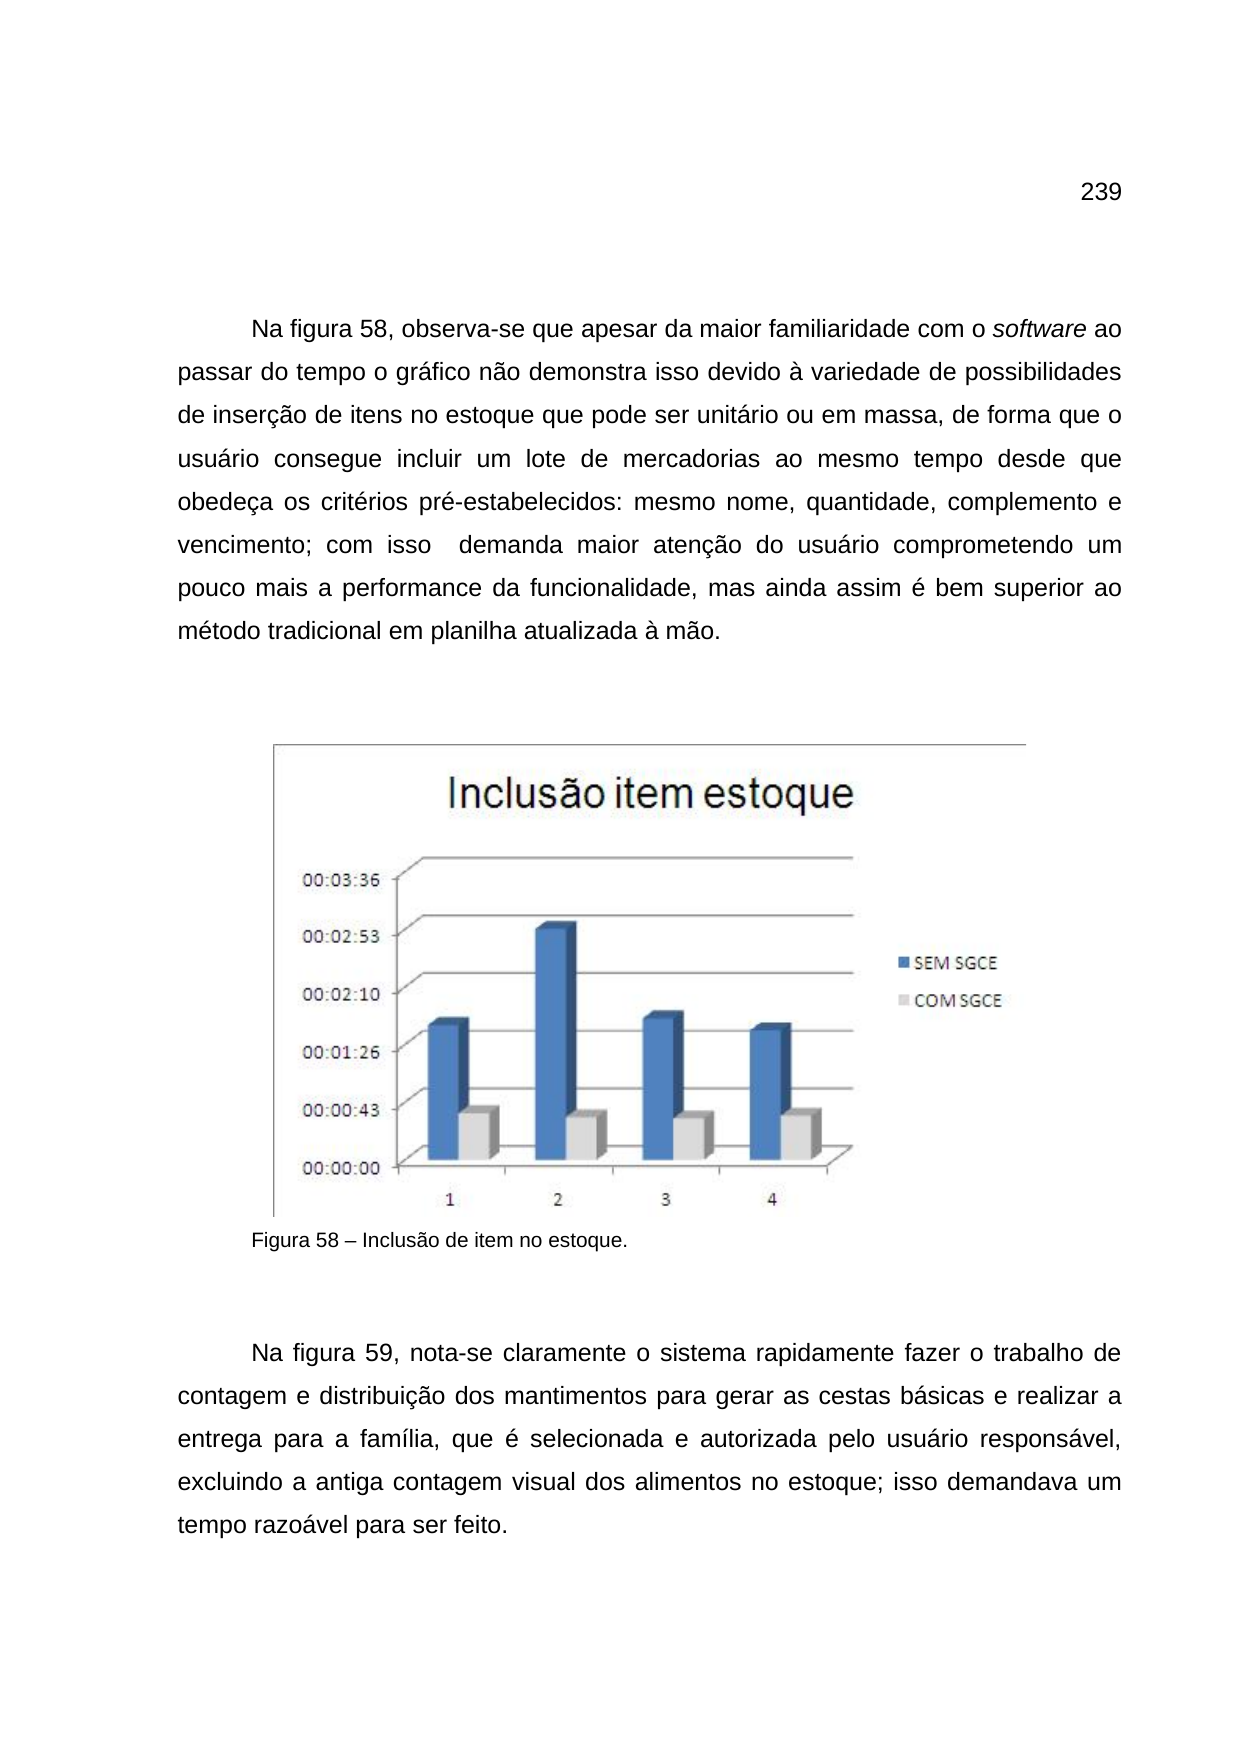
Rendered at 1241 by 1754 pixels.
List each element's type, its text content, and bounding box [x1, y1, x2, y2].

picture [273, 744, 1027, 1217]
text Na figura 58, observa-se que apesar da maior familiaridade com o software ao passar do tempo o gráfico não demonstra isso devido à variedade de possibilidades de inserção de itens no estoque que pode ser unitário ou em massa, de forma que o usuário consegue incluir um lote de mercadorias ao mesmo tempo desde que obedeça os critérios pré-estabelecidos: mesmo nome, quantidade, complemento e vencimento; com isso demanda maior atenção do usuário comprometendo um pouco mais a performance da funcionalidade, mas ainda assim é bem superior ao método tradicional em planilha atualizada à mão. [177, 314, 1122, 645]
text Na figura 59, nota-se claramente o sistema rapidamente fazer o trabalho de contagem e distribuição dos mantimentos para gerar as cestas básicas e realizar a entrega para a família, que é selecionada e autorizada pelo usuário responsável, excluindo a antiga contagem visual dos alimentos no estoque; isso demandava um tempo razoável para ser feito. [177, 1338, 1122, 1539]
text Figura 58 – Inclusão de item no estoque. [177, 1226, 1122, 1252]
